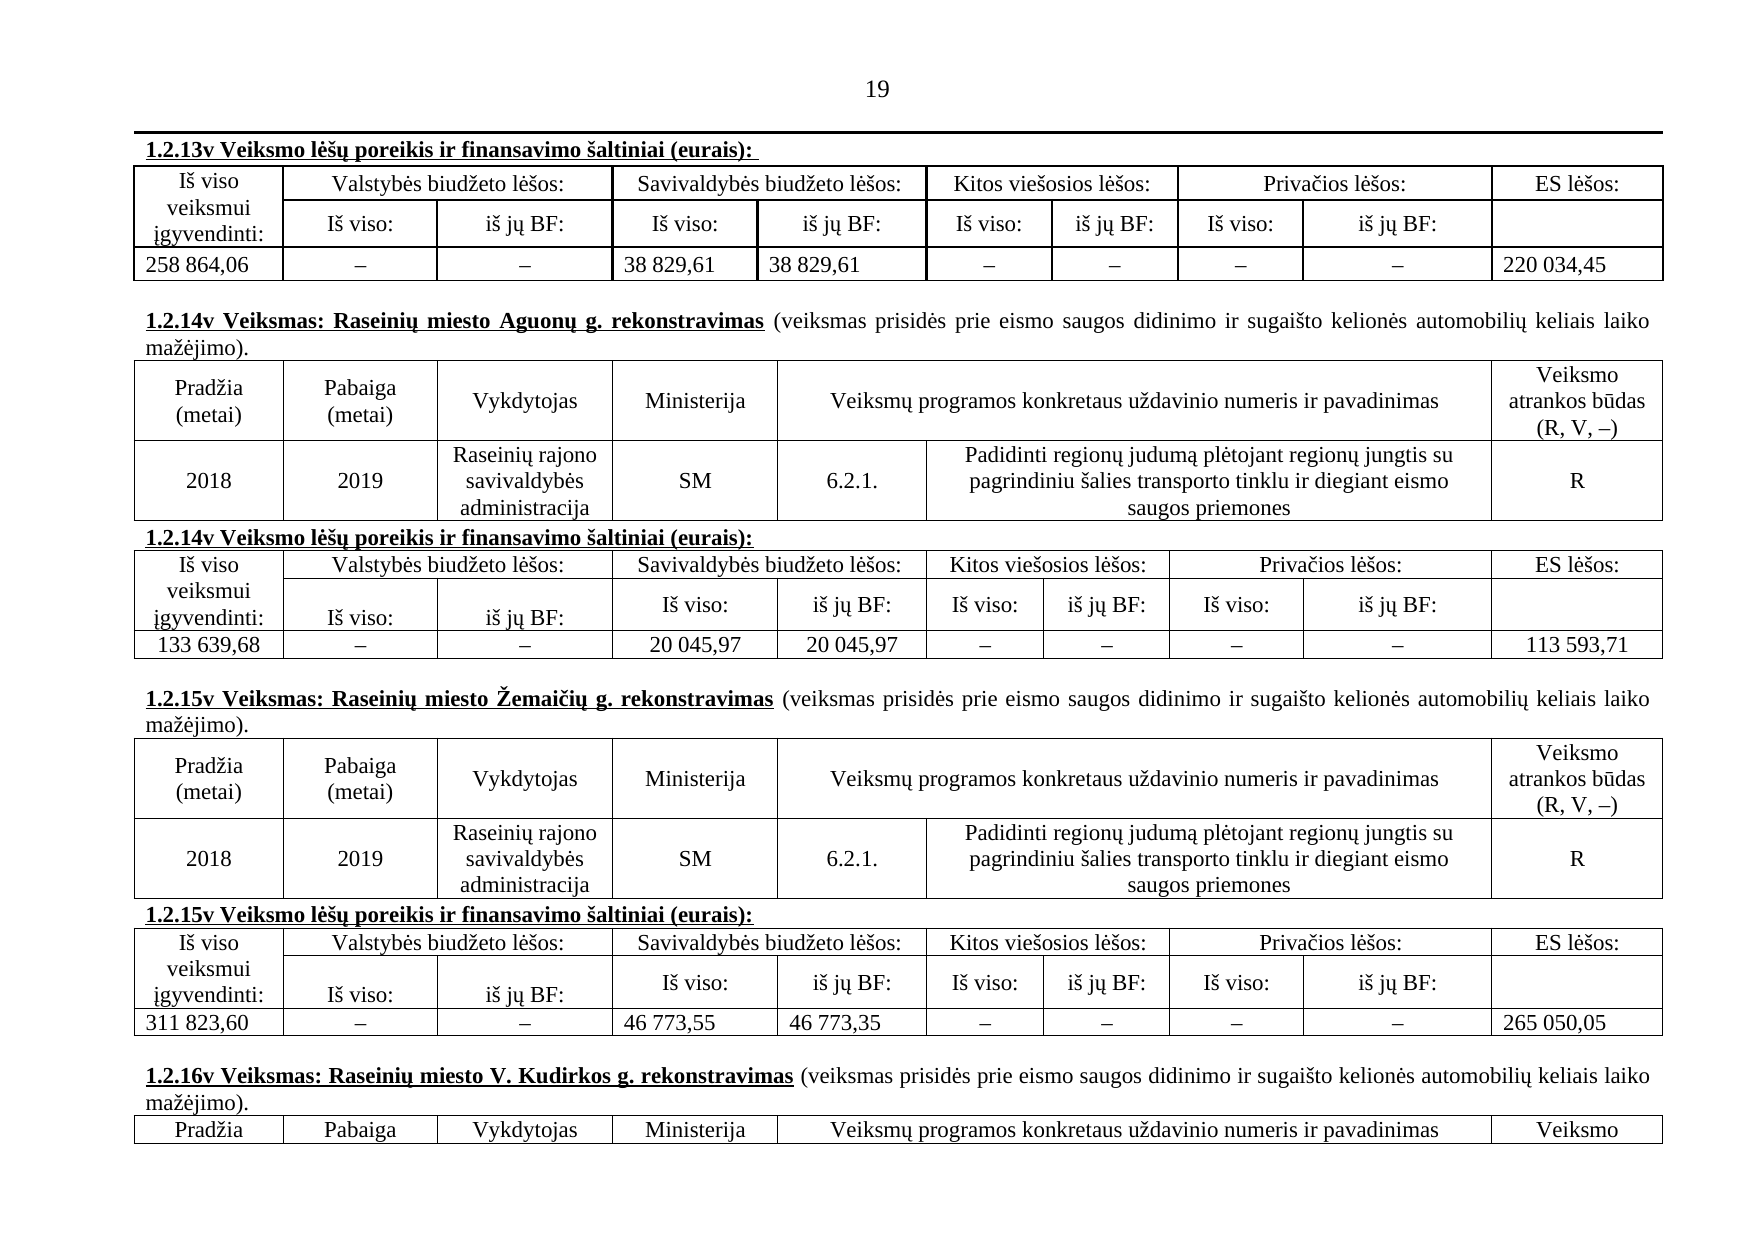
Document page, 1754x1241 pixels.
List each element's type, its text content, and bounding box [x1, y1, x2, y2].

table_cell 2018 [135, 819, 283, 898]
table_cell ES lėšos: [1493, 167, 1662, 199]
table_cell Padidinti regionų judumą plėtojant regionų jungtis su pagrindiniu šalies transporto tinklu ir diegiant eismo saugos priemones [927, 441, 1491, 520]
table_cell Kitos viešosios lėšos: [927, 929, 1169, 955]
table_cell 1.2.15v Veiksmas: Raseinių miesto Žemaičių g. rekonstravimas (veiksmas prisidės prie eismo saugos didinimo ir sugaišto kelionės automobilių keliais laiko mažėjimo). [134, 659, 1663, 738]
table_cell Iš viso veiksmui įgyvendinti: [135, 167, 282, 246]
table_cell [1663, 630, 1692, 658]
table_cell – [1044, 1009, 1169, 1035]
table_cell 2018 [135, 441, 283, 520]
table_cell Pabaiga (metai) [284, 739, 437, 818]
table_cell Kitos viešosios lėšos: [927, 551, 1169, 577]
table_cell – [1304, 1009, 1491, 1035]
table_cell 1.2.14v Veiksmo lėšų poreikis ir finansavimo šaltiniai (eurais): [134, 521, 1663, 550]
table_cell Veiksmų programos konkretaus uždavinio numeris ir pavadinimas [778, 1116, 1491, 1143]
table_cell Privačios lėšos: [1170, 551, 1491, 577]
table_cell [1663, 928, 1692, 955]
table_cell – [438, 631, 612, 658]
table_cell Privačios lėšos: [1170, 929, 1491, 955]
table_cell Iš viso: [927, 579, 1043, 630]
table_cell Veiksmo [1492, 1116, 1662, 1143]
table_cell Valstybės biudžeto lėšos: [284, 929, 612, 955]
table_cell [1663, 1115, 1692, 1143]
table_cell [128, 1008, 134, 1035]
table_cell Savivaldybės biudžeto lėšos: [614, 167, 925, 199]
table_cell Veiksmo atrankos būdas (R, V, –) [1492, 361, 1662, 440]
table_cell [1663, 280, 1692, 360]
table_cell 6.2.1. [778, 819, 926, 898]
table_cell 1.2.15v Veiksmo lėšų poreikis ir finansavimo šaltiniai (eurais): [134, 899, 1663, 928]
table_cell – [1179, 248, 1302, 280]
table_cell Iš viso veiksmui įgyvendinti: [135, 551, 283, 630]
table_cell Iš viso: [1179, 201, 1302, 246]
table_cell [1492, 579, 1662, 630]
table_cell [128, 818, 134, 898]
table_cell Valstybės biudžeto lėšos: [284, 167, 611, 199]
table_cell Padidinti regionų judumą plėtojant regionų jungtis su pagrindiniu šalies transporto tinklu ir diegiant eismo saugos priemones [927, 819, 1491, 898]
table_cell [1663, 738, 1692, 818]
table_cell R [1492, 441, 1662, 520]
table_cell – [1044, 631, 1169, 658]
table_cell [128, 928, 134, 955]
table_cell Pradžia (metai) [135, 361, 283, 440]
table_cell – [1304, 248, 1491, 280]
table_cell [128, 165, 133, 199]
table_cell Iš viso: [928, 201, 1051, 246]
table_cell Veiksmų programos konkretaus uždavinio numeris ir pavadinimas [778, 361, 1491, 440]
table_cell [128, 630, 134, 658]
table_cell iš jų BF: [438, 201, 611, 246]
table_cell 113 593,71 [1492, 631, 1662, 658]
table_cell Vykdytojas [438, 361, 612, 440]
table_cell Iš viso: [1170, 579, 1303, 630]
table_cell 265 050,05 [1492, 1009, 1662, 1035]
table_cell [1663, 1035, 1692, 1115]
table_cell ES lėšos: [1492, 929, 1662, 955]
table_cell 1.2.14v Veiksmas: Raseinių miesto Aguonų g. rekonstravimas (veiksmas prisidės prie eismo saugos didinimo ir sugaišto kelionės automobilių keliais laiko mažėjimo). [134, 281, 1663, 360]
table_cell – [1053, 248, 1177, 280]
table_cell iš jų BF: [438, 956, 612, 1008]
table_cell Ministerija [613, 1116, 777, 1143]
table_cell Ministerija [613, 739, 777, 818]
table_cell 2019 [284, 819, 437, 898]
table_cell – [284, 248, 436, 280]
table_cell iš jų BF: [1304, 201, 1491, 246]
table_cell – [284, 1009, 437, 1035]
table_cell – [1170, 631, 1303, 658]
table_cell [1664, 199, 1692, 246]
table_cell [1664, 246, 1692, 280]
table_cell [128, 955, 134, 1008]
table_cell – [927, 1009, 1043, 1035]
table_cell Kitos viešosios lėšos: [928, 167, 1177, 199]
table_cell SM [613, 819, 777, 898]
table_cell Pradžia (metai) [135, 739, 283, 818]
table_cell Iš viso veiksmui įgyvendinti: [135, 929, 283, 1008]
table_cell [1493, 201, 1662, 246]
table_cell Iš viso: [614, 201, 756, 246]
table_cell – [1170, 1009, 1303, 1035]
table_cell 46 773,55 [613, 1009, 777, 1035]
table_cell [128, 520, 134, 550]
table_cell Pabaiga [284, 1116, 437, 1143]
table_cell R [1492, 819, 1662, 898]
table_cell – [927, 631, 1043, 658]
table_cell 311 823,60 [135, 1009, 283, 1035]
table_cell iš jų BF: [1304, 579, 1491, 630]
table_cell iš jų BF: [759, 201, 925, 246]
table_cell – [438, 1009, 612, 1035]
table_cell [128, 738, 134, 818]
table_cell [1492, 956, 1662, 1008]
table_cell iš jų BF: [1044, 956, 1169, 1008]
table_cell [128, 1035, 134, 1115]
table_cell [128, 550, 134, 577]
table_cell 38 829,61 [614, 248, 756, 280]
table_cell iš jų BF: [778, 956, 926, 1008]
table_cell [128, 131, 134, 165]
table_cell Vykdytojas [438, 739, 612, 818]
table_cell Iš viso: [613, 579, 777, 630]
table_cell 38 829,61 [759, 248, 925, 280]
table_cell Ministerija [613, 361, 777, 440]
table_cell [1663, 898, 1692, 928]
table_cell iš jų BF: [1304, 956, 1491, 1008]
table_cell [1663, 578, 1692, 630]
table_cell [128, 199, 133, 246]
table_cell SM [613, 441, 777, 520]
table_cell [128, 360, 134, 440]
table_cell Iš viso: [1170, 956, 1303, 1008]
table_cell iš jų BF: [438, 579, 612, 630]
table_cell Iš viso: [927, 956, 1043, 1008]
table_cell 1.2.16v Veiksmas: Raseinių miesto V. Kudirkos g. rekonstravimas (veiksmas prisidės prie eismo saugos didinimo ir sugaišto kelionės automobilių keliais laiko mažėjimo). [134, 1036, 1663, 1115]
table_cell 6.2.1. [778, 441, 926, 520]
table_cell Pabaiga (metai) [284, 361, 437, 440]
table_cell iš jų BF: [1044, 579, 1169, 630]
table_cell iš jų BF: [778, 579, 926, 630]
table_cell 258 864,06 [135, 248, 282, 280]
table_cell Pradžia [135, 1116, 283, 1143]
table_cell [1663, 658, 1692, 738]
table_cell – [438, 248, 611, 280]
table_cell 133 639,68 [135, 631, 283, 658]
table_cell [128, 440, 134, 520]
table_cell iš jų BF: [1053, 201, 1177, 246]
table_cell [1663, 360, 1692, 440]
table_cell Iš viso: [284, 579, 437, 630]
table_cell Valstybės biudžeto lėšos: [284, 551, 612, 577]
table_cell ES lėšos: [1492, 551, 1662, 577]
table_cell [1663, 1008, 1692, 1035]
table_cell Vykdytojas [438, 1116, 612, 1143]
table_cell [1663, 550, 1692, 577]
table_cell Veiksmų programos konkretaus uždavinio numeris ir pavadinimas [778, 739, 1491, 818]
table_cell [128, 578, 134, 630]
table_cell Privačios lėšos: [1179, 167, 1491, 199]
table_cell [128, 1115, 134, 1143]
table_cell [128, 658, 134, 738]
table_cell Raseinių rajono savivaldybės administracija [438, 819, 612, 898]
table_cell Savivaldybės biudžeto lėšos: [613, 929, 926, 955]
table_cell Savivaldybės biudžeto lėšos: [613, 551, 926, 577]
table_cell [128, 280, 134, 360]
table_cell [1664, 165, 1692, 199]
table_cell 220 034,45 [1493, 248, 1662, 280]
table_cell Iš viso: [284, 956, 437, 1008]
table_cell 46 773,35 [778, 1009, 926, 1035]
table_cell Iš viso: [613, 956, 777, 1008]
table_cell 1.2.13v Veiksmo lėšų poreikis ir finansavimo šaltiniai (eurais): [134, 134, 1663, 165]
table_cell [1663, 440, 1692, 520]
table_cell – [928, 248, 1051, 280]
table_cell 20 045,97 [613, 631, 777, 658]
table_cell 2019 [284, 441, 437, 520]
table_cell – [284, 631, 437, 658]
table_cell Veiksmo atrankos būdas (R, V, –) [1492, 739, 1662, 818]
table_cell Iš viso: [284, 201, 436, 246]
table_cell – [1304, 631, 1491, 658]
table_cell [1663, 131, 1692, 165]
table_cell [128, 246, 133, 280]
table_cell [128, 898, 134, 928]
table_cell [1663, 520, 1692, 550]
table_cell [1663, 955, 1692, 1008]
table_cell Raseinių rajono savivaldybės administracija [438, 441, 612, 520]
table_cell [1663, 818, 1692, 898]
table_cell 20 045,97 [778, 631, 926, 658]
